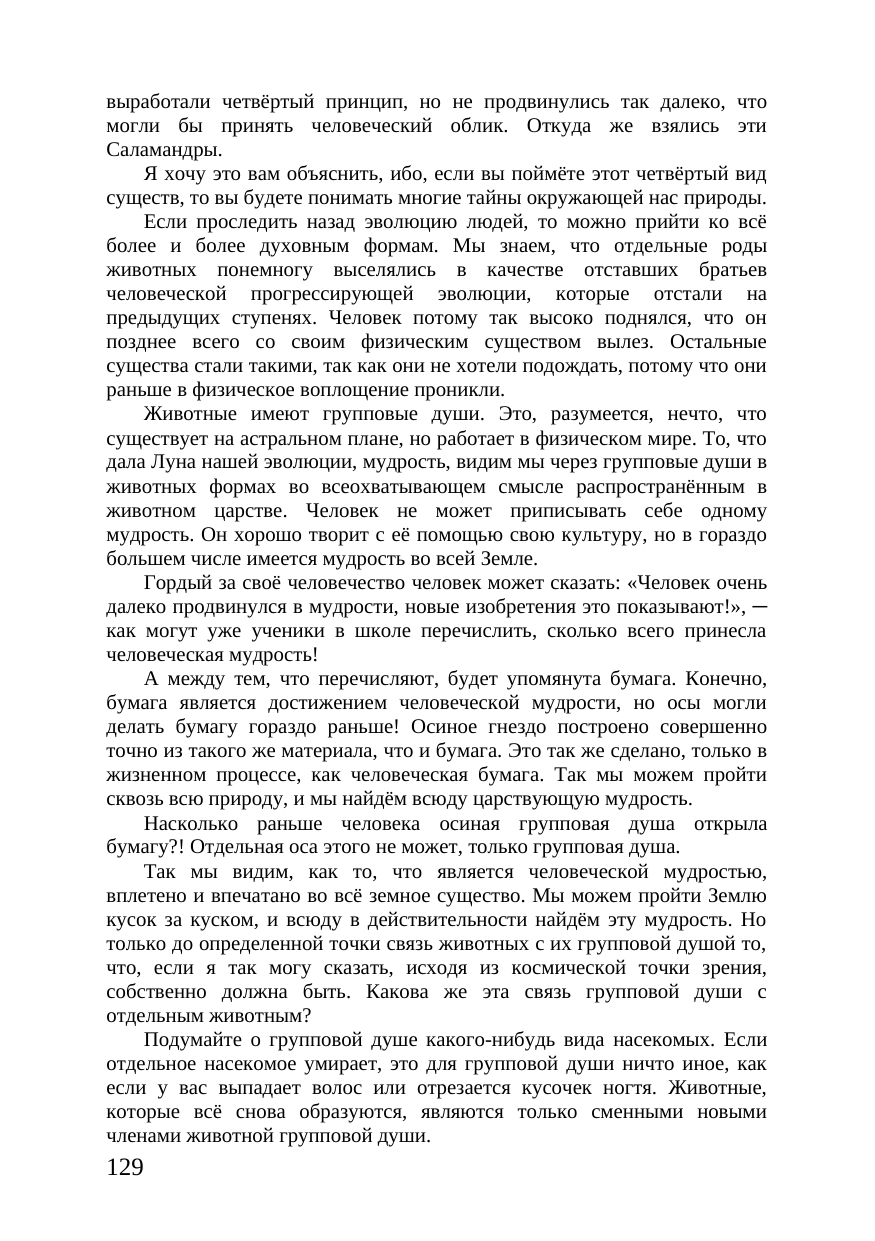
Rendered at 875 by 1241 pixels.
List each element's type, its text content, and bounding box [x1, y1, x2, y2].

text Так мы видим, как то, что является человеческой мудростью, вплетено и впечатано во всё земное существо. Мы можем пройти Землю кусок за куском, и всюду в действительности найдём эту мудрость. Но только до определенной точки связь животных с их групповой душой то, что, если я так могу сказать, исходя из космической точки зрения, собственно должна быть. Какова же эта связь групповой души с отдельным животным? [106, 858, 768, 1027]
text Я хочу это вам объяснить, ибо, если вы поймёте этот четвёртый вид существ, то вы будете понимать многие тайны окружающей нас природы. [106, 161, 768, 209]
text Гордый за своё человечество человек может сказать: «Человек очень далеко продвинулся в мудрости, новые изобретения это показывают!», ─ как могут уже ученики в школе перечислить, сколько всего принесла человеческая мудрость! [106, 570, 768, 666]
text Животные имеют групповые души. Это, разумеется, нечто, что существует на астральном плане, но работает в физическом мире. То, что дала Луна нашей эволюции, мудрость, видим мы через групповые души в животных формах во всеохватывающем смысле распространённым в животном царстве. Человек не может приписывать себе одному мудрость. Он хорошо творит с её помощью свою культуру, но в гораздо большем числе имеется мудрость во всей Земле. [106, 401, 768, 570]
text А между тем, что перечисляют, будет упомянута бумага. Конечно, бумага является достижением человеческой мудрости, но осы могли делать бумагу гораздо раньше! Осиное гнездо построено совершенно точно из такого же материала, что и бумага. Это так же сделано, только в жизненном процессе, как человеческая бумага. Так мы можем пройти сквозь всю природу, и мы найдём всюду царствующую мудрость. [106, 666, 768, 810]
text Насколько раньше человека осиная групповая душа открыла бумагу?! Отдельная оса этого не может, только групповая душа. [106, 810, 768, 858]
text Подумайте о групповой душе какого-нибудь вида насекомых. Если отдельное насекомое умирает, это для групповой души ничто иное, как если у вас выпадает волос или отрезается кусочек ногтя. Животные, которые всё снова образуются, являются только сменными новыми членами животной групповой души. [106, 1027, 768, 1147]
text Если проследить назад эволюцию людей, то можно прийти ко всё более и более духовным формам. Мы знаем, что отдельные роды животных понемногу выселялись в качестве отставших братьев человеческой прогрессирующей эволюции, которые отстали на предыдущих ступенях. Человек потому так высоко поднялся, что он позднее всего со своим физическим существом вылез. Остальные существа стали такими, так как они не хотели подождать, потому что они раньше в физическое воплощение проникли. [106, 209, 768, 401]
text выработали четвёртый принцип, но не продвинулись так далеко, что могли бы принять человеческий облик. Откуда же взялись эти Саламандры. [106, 88, 768, 161]
